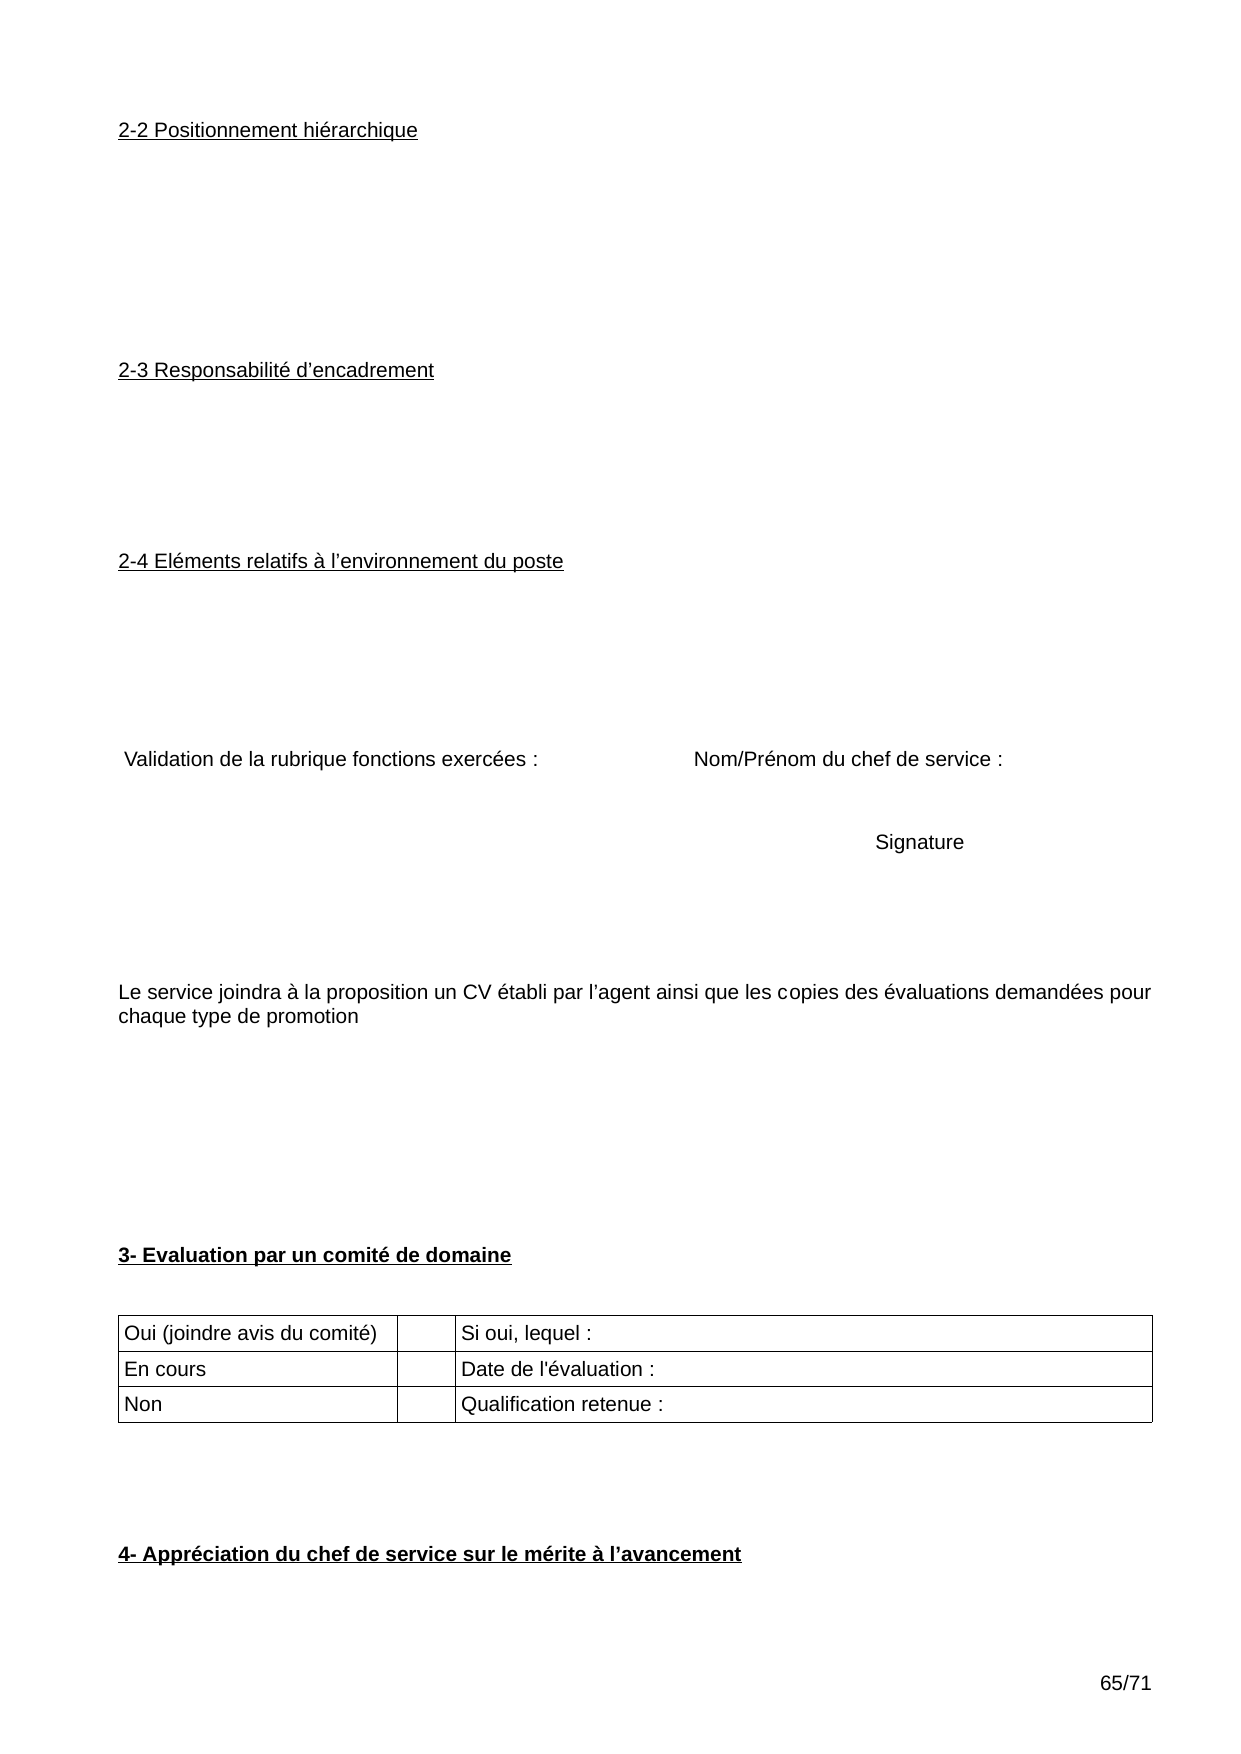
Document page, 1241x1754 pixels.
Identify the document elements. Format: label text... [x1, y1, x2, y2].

text 4- Appréciation du chef de service sur le mérite à l’avancement [118, 1541, 1152, 1565]
text 2-2 Positionnement hiérarchique [118, 118, 1152, 142]
table_header [398, 1316, 455, 1351]
table_header Si oui, lequel : [456, 1316, 1152, 1351]
table_header Validation de la rubrique fonctions exercées : [118, 741, 688, 824]
table_cell [118, 824, 688, 860]
table_header Nom/Prénom du chef de service : [688, 741, 1152, 824]
text 3- Evaluation par un comité de domaine [118, 1243, 1152, 1267]
text Le service joindra à la proposition un CV établi par l’agent ainsi que les copies des évaluations demandées pour chaque type de promotion [118, 979, 1152, 1027]
table_cell En cours [119, 1352, 397, 1386]
table_cell [398, 1387, 455, 1422]
text 2-3 Responsabilité d’encadrement [118, 358, 1152, 382]
table_cell Non [119, 1387, 397, 1422]
table_cell Signature [688, 824, 1152, 860]
table_cell Date de l'évaluation : [456, 1352, 1152, 1386]
table_header Oui (joindre avis du comité) [119, 1316, 397, 1351]
text 2-4 Eléments relatifs à l’environnement du poste [118, 549, 1152, 573]
table_cell [398, 1352, 455, 1386]
table_cell Qualification retenue : [456, 1387, 1152, 1422]
